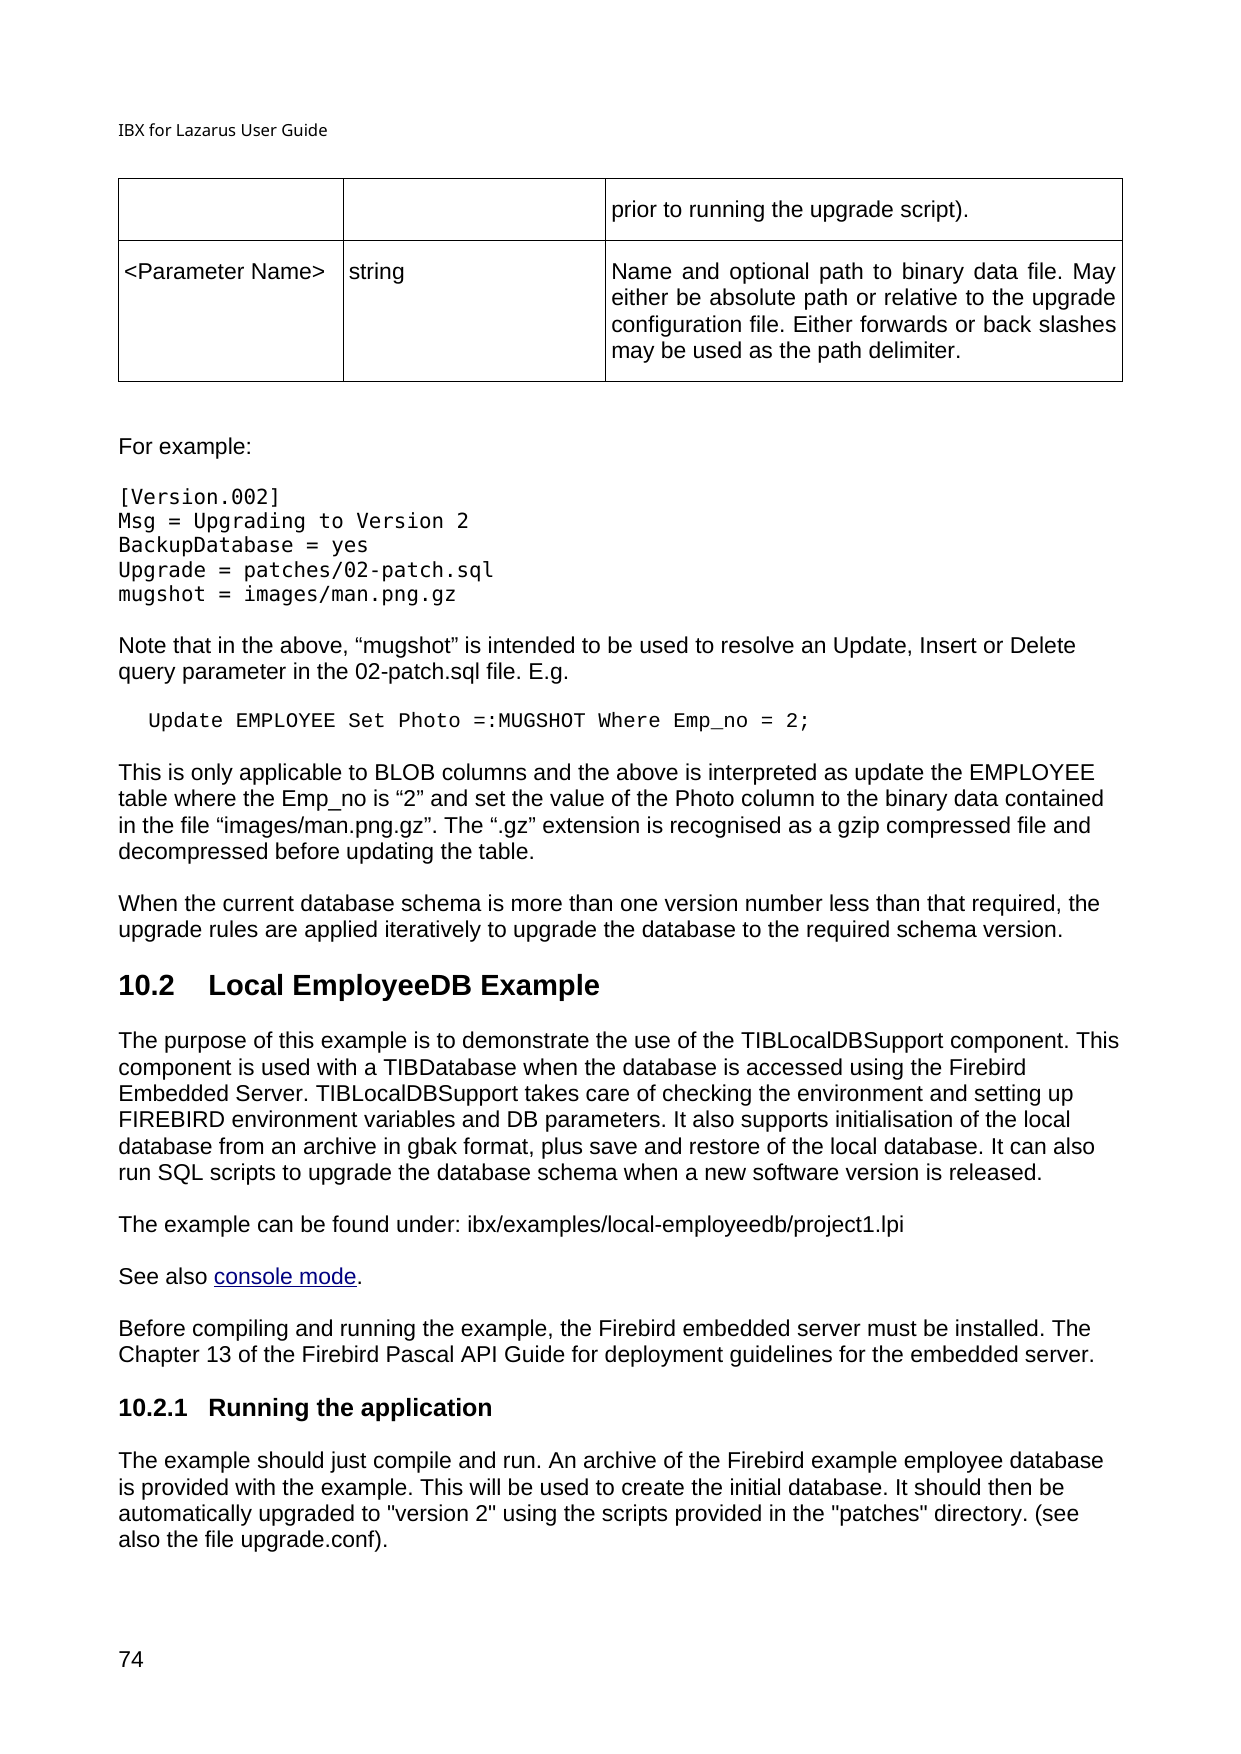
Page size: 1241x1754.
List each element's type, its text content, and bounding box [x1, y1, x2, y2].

text The example can be found under: ibx/examples/local-employeedb/project1.lpi [118, 1211, 1122, 1237]
text [Version.002] [118, 485, 1122, 509]
text Note that in the above, “mugshot” is intended to be used to resolve an Update, Insert or Delete query parameter in the 02-patch.sql file. E.g. [118, 632, 1122, 684]
text Msg = Upgrading to Version 2 [118, 509, 1122, 533]
text Update EMPLOYEE Set Photo =:MUGSHOT Where Emp_no = 2; [148, 710, 1122, 733]
text When the current database schema is more than one version number less than that required, the upgrade rules are applied iteratively to upgrade the database to the required schema version. [118, 890, 1122, 943]
text For example: [118, 433, 1122, 459]
text The purpose of this example is to demonstrate the use of the TIBLocalDBSupport component. This component is used with a TIBDatabase when the database is accessed using the Firebird Embedded Server. TIBLocalDBSupport takes care of checking the environment and setting up FIREBIRD environment variables and DB parameters. It also supports initialisation of the local database from an archive in gbak format, plus save and restore of the local database. It can also run SQL scripts to upgrade the database schema when a new software version is released. [118, 1027, 1122, 1185]
text Upgrade = patches/02-patch.sql [118, 558, 1122, 582]
text BackupDatabase = yes [118, 533, 1122, 558]
table_cell <Parameter Name> [119, 241, 343, 381]
subtitle Running the application [118, 1393, 1122, 1422]
text Before compiling and running the example, the Firebird embedded server must be installed. The Chapter 13 of the Firebird Pascal API Guide for deployment guidelines for the embedded server. [118, 1315, 1122, 1367]
text mugshot = images/man.png.gz [118, 582, 1122, 606]
table_cell [344, 179, 605, 240]
subtitle Local EmployeeDB Example [118, 968, 1122, 1002]
text The example should just compile and run. An archive of the Firebird example employee database is provided with the example. This will be used to create the initial database. It should then be automatically upgraded to "version 2" using the scripts provided in the "patches" directory. (see also the file upgrade.conf). [118, 1447, 1122, 1553]
table_cell string [344, 241, 605, 381]
table_cell prior to running the upgrade script). [606, 179, 1122, 240]
table_cell Name and optional path to binary data file. May either be absolute path or relative to the upgrade configuration file. Either forwards or back slashes may be used as the path delimiter. [606, 241, 1122, 381]
table_cell [119, 179, 343, 240]
text This is only applicable to BLOB columns and the above is interpreted as update the EMPLOYEE table where the Emp_no is “2” and set the value of the Photo column to the binary data contained in the file “images/man.png.gz”. The “.gz” extension is recognised as a gzip compressed file and decompressed before updating the table. [118, 759, 1122, 864]
text See also console mode. [118, 1263, 1122, 1289]
